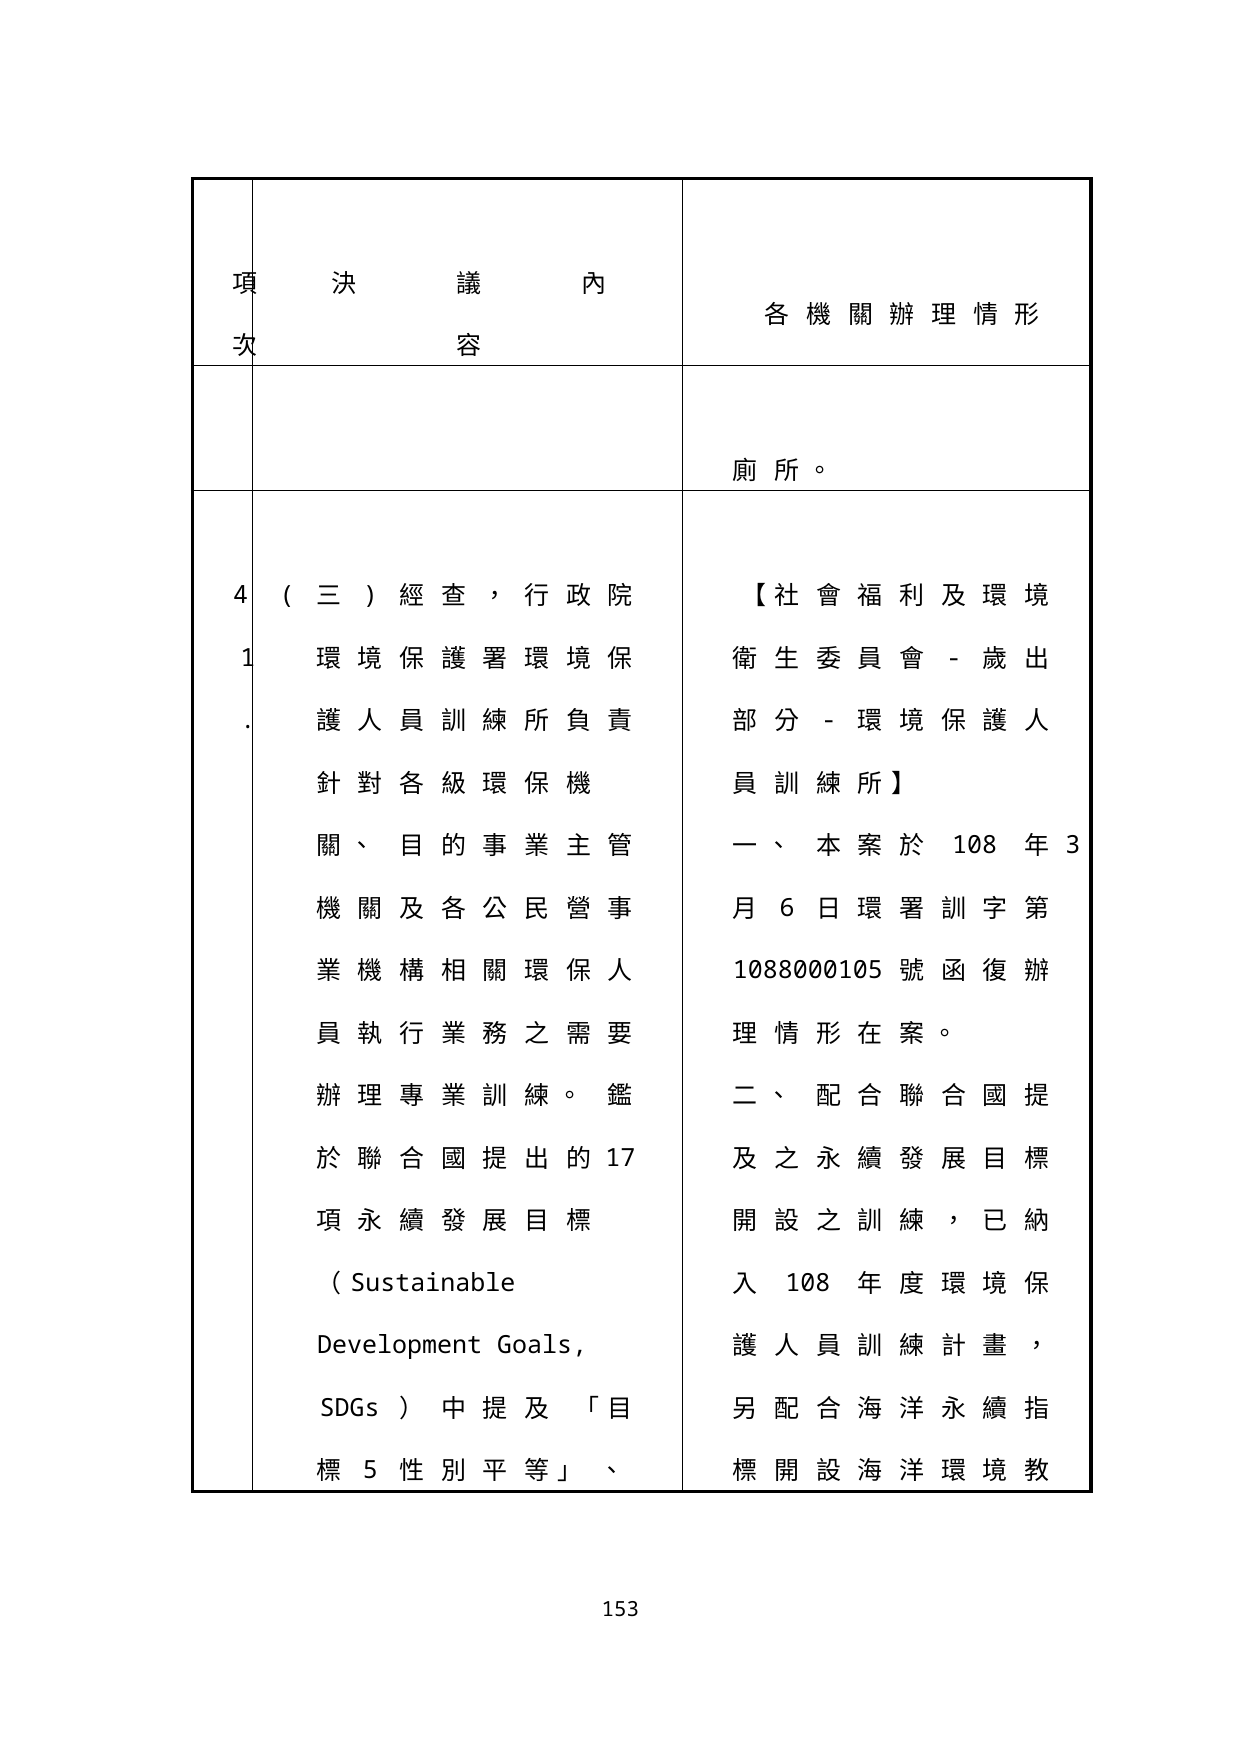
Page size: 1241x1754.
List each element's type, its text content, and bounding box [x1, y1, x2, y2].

table_cell 40. [194, 366, 252, 490]
table_header 各機關辦理情形 [683, 180, 1089, 365]
table_cell 【社會福利及環境衛生委員會-歲出部分-環境保護人員訓練所】 一、本案於108年3月6日環署訓字第1088000105號函復辦理情形在案。 二、配合聯合國提及之永續發展目標開設之訓練，已納入108年度環境保護人員訓練計畫，另配合海洋永續指標開設海洋環境教 [683, 491, 1089, 1490]
table_cell 41. [194, 491, 252, 1490]
table_cell [253, 366, 682, 490]
table_header 項次 [194, 180, 252, 365]
table_cell (三)經查，行政院環境保護署環境保護人員訓練所負責針對各級環保機關、目的事業主管機關及各公民營事業機構相關環保人員執行業務之需要辦理專業訓練。鑑於聯合國提出的17項永續發展目標（Sustainable Development Goals, SDGs）中提及「目標5性別平等」、 [253, 491, 682, 1490]
table_cell 廁所。 [683, 366, 1089, 490]
table_header 決 議 內 容 [253, 180, 682, 365]
